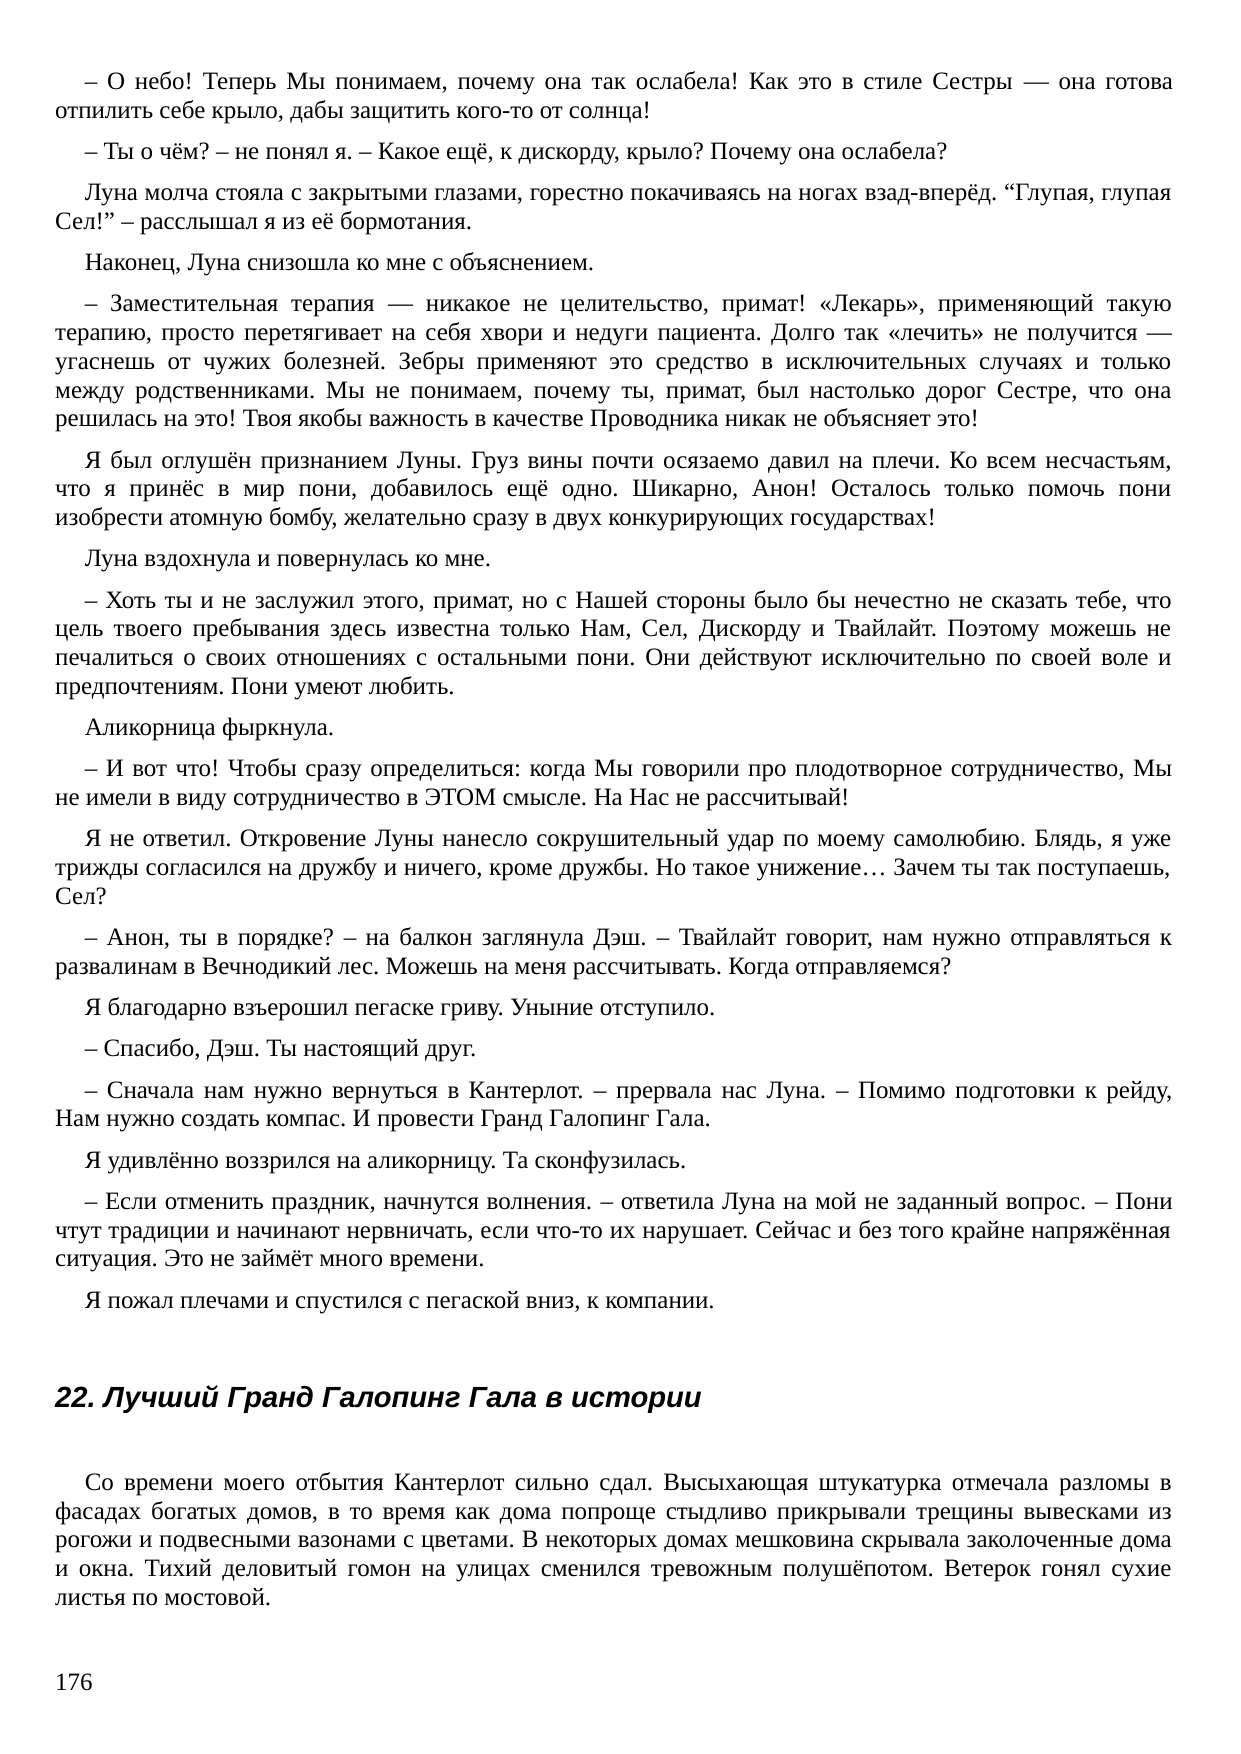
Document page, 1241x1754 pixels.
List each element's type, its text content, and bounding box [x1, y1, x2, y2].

text – Хоть ты и не заслужил этого, примат, но с Нашей стороны было бы нечестно не сказать тебе, что цель твоего пребывания здесь известна только Нам, Сел, Дискорду и Твайлайт. Поэтому можешь не печалиться о своих отношениях с остальными пони. Они действуют исключительно по своей воле и предпочтениям. Пони умеют любить. [55, 585, 1173, 700]
text – Сначала нам нужно вернуться в Кантерлот. – прервала нас Луна. – Помимо подготовки к рейду, Нам нужно создать компас. И провести Гранд Галопинг Гала. [55, 1075, 1173, 1132]
text – Если отменить праздник, начнутся волнения. – ответила Луна на мой не заданный вопрос. – Пони чтут традиции и начинают нервничать, если что-то их нарушает. Сейчас и без того крайне напряжённая ситуация. Это не займёт много времени. [55, 1186, 1173, 1272]
text Луна вздохнула и повернулась ко мне. [55, 543, 1173, 572]
text Я благодарно взъерошил пегаске гриву. Уныние отступило. [55, 992, 1173, 1021]
text Со времени моего отбытия Кантерлот сильно сдал. Высыхающая штукатурка отмечала разломы в фасадах богатых домов, в то время как дома попроще стыдливо прикрывали трещины вывесками из рогожи и подвесными вазонами с цветами. В некоторых домах мешковина скрывала заколоченные дома и окна. Тихий деловитый гомон на улицах сменился тревожным полушёпотом. Ветерок гонял сухие листья по мостовой. [55, 1467, 1173, 1611]
text Я был оглушён признанием Луны. Груз вины почти осязаемо давил на плечи. Ко всем несчастьям, что я принёс в мир пони, добавилось ещё одно. Шикарно, Анон! Осталось только помочь пони изобрести атомную бомбу, желательно сразу в двух конкурирующих государствах! [55, 445, 1173, 531]
text Я пожал плечами и спустился с пегаской вниз, к компании. [55, 1285, 1173, 1313]
text – Спасибо, Дэш. Ты настоящий друг. [55, 1033, 1173, 1062]
text Я не ответил. Откровение Луны нанесло сокрушительный удар по моему самолюбию. Блядь, я уже трижды согласился на дружбу и ничего, кроме дружбы. Но такое унижение… Зачем ты так поступаешь, Сел? [55, 823, 1173, 910]
text – Ты о чём? – не понял я. – Какое ещё, к дискорду, крыло? Почему она ослабела? [55, 136, 1173, 165]
text – И вот что! Чтобы сразу определиться: когда Мы говорили про плодотворное сотрудничество, Мы не имели в виду сотрудничество в ЭТОМ смысле. На Нас не рассчитывай! [55, 753, 1173, 811]
text – О небо! Теперь Мы понимаем, почему она так ослабела! Как это в стиле Сестры — она готова отпилить себе крыло, дабы защитить кого-то от солнца! [55, 66, 1173, 123]
text Наконец, Луна снизошла ко мне с объяснением. [55, 247, 1173, 276]
subtitle 22. Лучший Гранд Галопинг Гала в истории [55, 1380, 1173, 1413]
text – Заместительная терапия — никакое не целительство, примат! «Лекарь», применяющий такую терапию, просто перетягивает на себя хвори и недуги пациента. Долго так «лечить» не получится — угаснешь от чужих болезней. Зебры применяют это средство в исключительных случаях и только между родственниками. Мы не понимаем, почему ты, примат, был настолько дорог Сестре, что она решилась на это! Твоя якобы важность в качестве Проводника никак не объясняет это! [55, 288, 1173, 432]
text Я удивлённо воззрился на аликорницу. Та сконфузилась. [55, 1145, 1173, 1173]
text Аликорница фыркнула. [55, 712, 1173, 741]
text – Анон, ты в порядке? – на балкон заглянула Дэш. – Твайлайт говорит, нам нужно отправляться к развалинам в Вечнодикий лес. Можешь на меня рассчитывать. Когда отправляемся? [55, 922, 1173, 980]
text Луна молча стояла с закрытыми глазами, горестно покачиваясь на ногах взад-вперёд. “Глупая, глупая Сел!” – расслышал я из её бормотания. [55, 177, 1173, 235]
